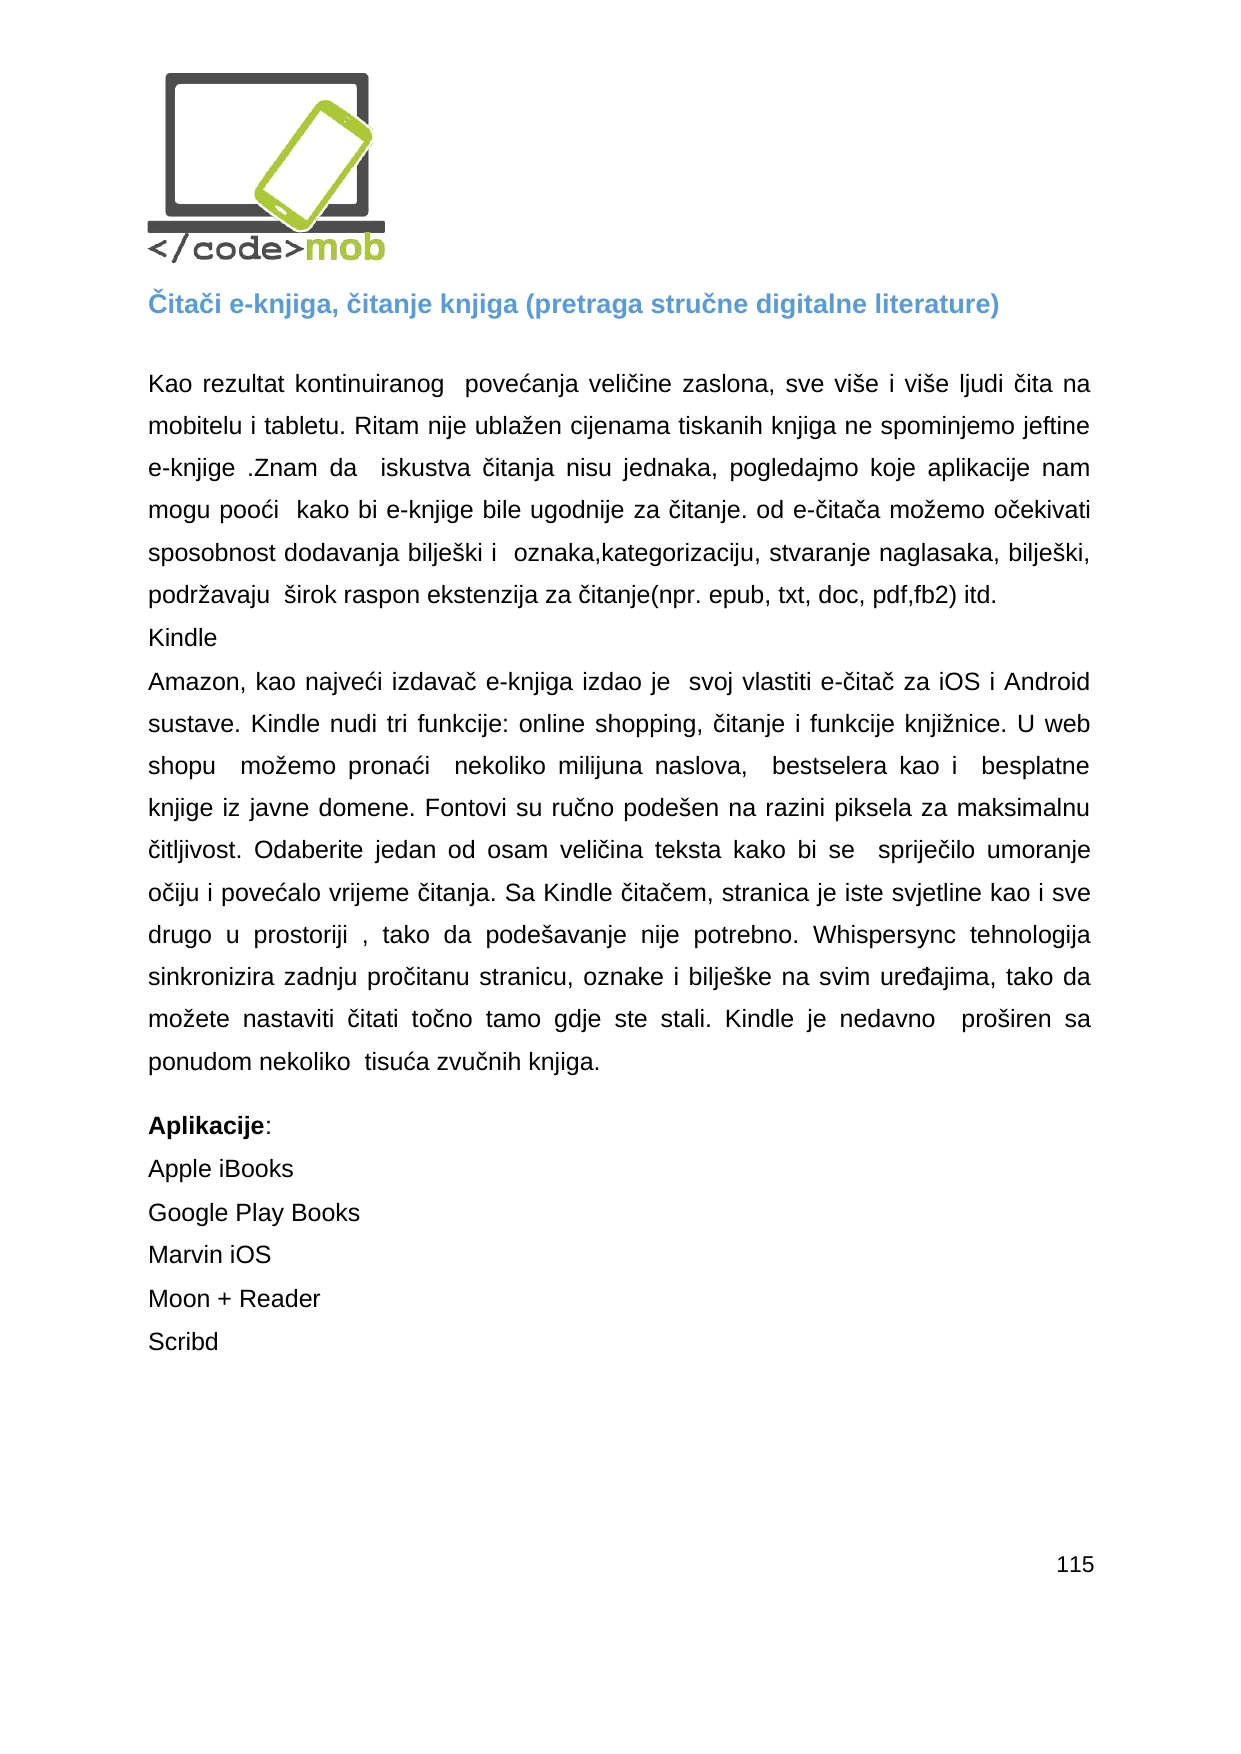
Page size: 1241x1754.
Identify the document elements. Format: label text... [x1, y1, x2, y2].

text Čitači e-knjiga, čitanje knjiga (pretraga stručne digitalne literature) [148, 289, 1094, 319]
text Google Play Books [148, 1197, 1094, 1226]
text Kao rezultat kontinuiranog povećanja veličine zaslona, sve više i više ljudi čita na mobitelu i tabletu. Ritam nije ublažen cijenama tiskanih knjiga ne spominjemo jeftine e-knjige .Znam da iskustva čitanja nisu jednaka, pogledajmo koje aplikacije nam mogu pooći kako bi e-knjige bile ugodnije za čitanje. od e-čitača možemo očekivati sposobnost dodavanja bilješki i oznaka,kategorizaciju, stvaranje naglasaka, bilješki, podržavaju širok raspon ekstenzija za čitanje(npr. epub, txt, doc, pdf,fb2) itd. [148, 369, 1092, 608]
text Aplikacije: [148, 1111, 1094, 1140]
text Kindle [148, 623, 1094, 651]
text Scribd [148, 1327, 1094, 1356]
text Apple iBooks [148, 1154, 1094, 1183]
picture [147, 73, 385, 263]
text Amazon, kao najveći izdavač e-knjiga izdao je svoj vlastiti e-čitač za iOS i Android sustave. Kindle nudi tri funkcije: online shopping, čitanje i funkcije knjižnice. U web shopu možemo pronaći nekoliko milijuna naslova, bestselera kao i besplatne knjige iz javne domene. Fontovi su ručno podešen na razini piksela za maksimalnu čitljivost. Odaberite jedan od osam veličina teksta kako bi se spriječilo umoranje očiju i povećalo vrijeme čitanja. Sa Kindle čitačem, stranica je iste svjetline kao i sve drugo u prostoriji , tako da podešavanje nije potrebno. Whispersync tehnologija sinkronizira zadnju pročitanu stranicu, oznake i bilješke na svim uređajima, tako da možete nastaviti čitati točno tamo gdje ste stali. Kindle je nedavno proširen sa ponudom nekoliko tisuća zvučnih knjiga. [148, 667, 1092, 1075]
text Marvin iOS [148, 1241, 1094, 1269]
text Moon + Reader [148, 1284, 1094, 1312]
text 115 [148, 1551, 1094, 1577]
